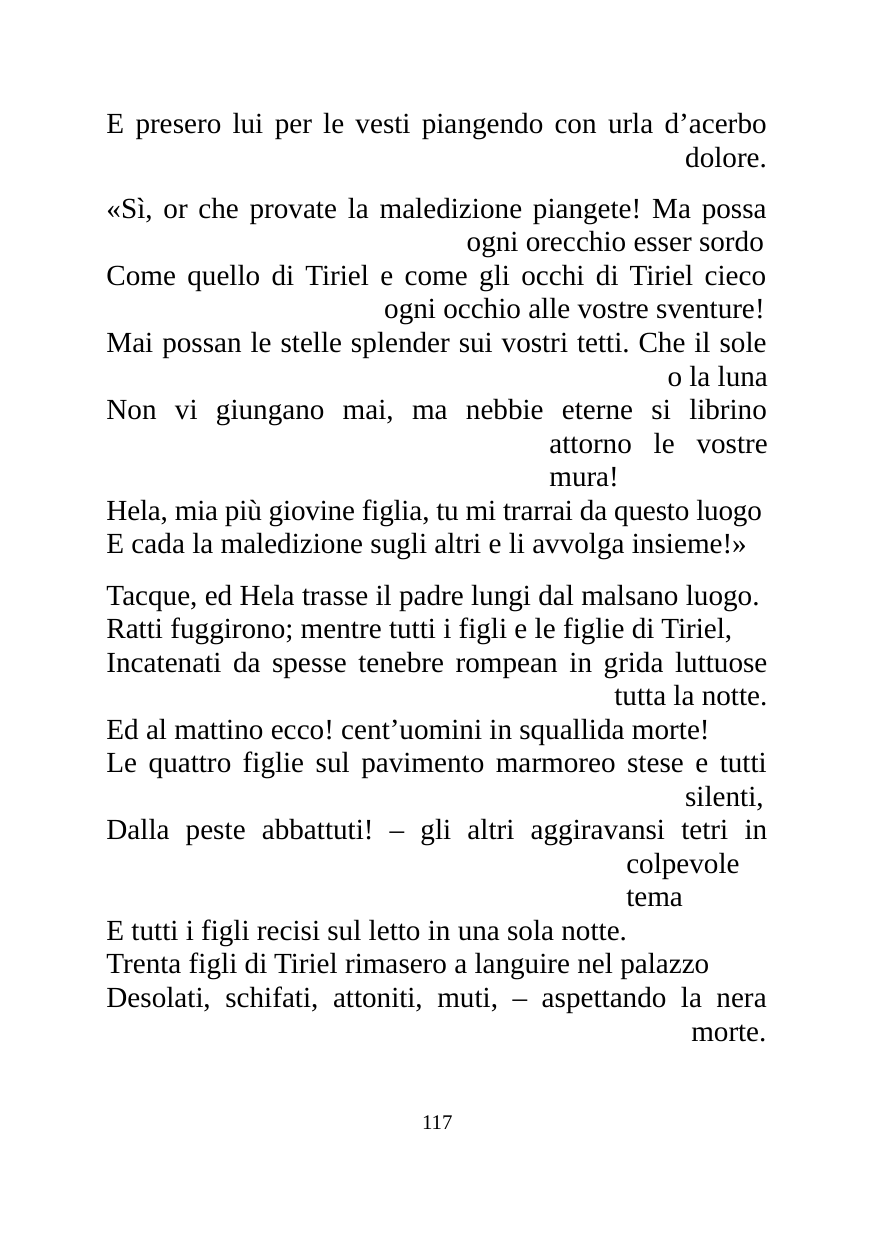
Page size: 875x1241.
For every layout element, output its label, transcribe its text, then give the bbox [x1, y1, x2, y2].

text «Sì, or che provate la maledizione piangete! Ma possa ogni orecchio esser sordo [106, 191, 768, 258]
text Le quattro figlie sul pavimento marmoreo stese e tutti silenti, [106, 745, 768, 812]
text E presero lui per le vesti piangendo con urla d’acerbo dolore. [106, 106, 768, 173]
text Dalla peste abbattuti! – gli altri aggiravansi tetri in colpevole tema [106, 812, 768, 913]
text E tutti i figli recisi sul letto in una sola notte. [106, 913, 768, 947]
text Trenta figli di Tiriel rimasero a languire nel palazzo [106, 947, 768, 980]
text Hela, mia più giovine figlia, tu mi trarrai da questo luogo [106, 493, 768, 526]
text Ratti fuggirono; mentre tutti i figli e le figlie di Tiriel, [106, 611, 768, 645]
text Ed al mattino ecco! cent’uomini in squallida morte! [106, 712, 768, 745]
text Incatenati da spesse tenebre rompean in grida luttuose tutta la notte. [106, 645, 768, 712]
text Mai possan le stelle splender sui vostri tetti. Che il sole o la luna [106, 325, 768, 392]
text E cada la maledizione sugli altri e li avvolga insieme!» [106, 526, 768, 560]
text Desolati, schifati, attoniti, muti, – aspettando la nera morte. [106, 980, 768, 1047]
text Tacque, ed Hela trasse il padre lungi dal malsano luogo. [106, 578, 768, 611]
text Come quello di Tiriel e come gli occhi di Tiriel cieco ogni occhio alle vostre sventure! [106, 258, 768, 325]
text Non vi giungano mai, ma nebbie eterne si librino attorno le vostre mura! [106, 392, 768, 493]
